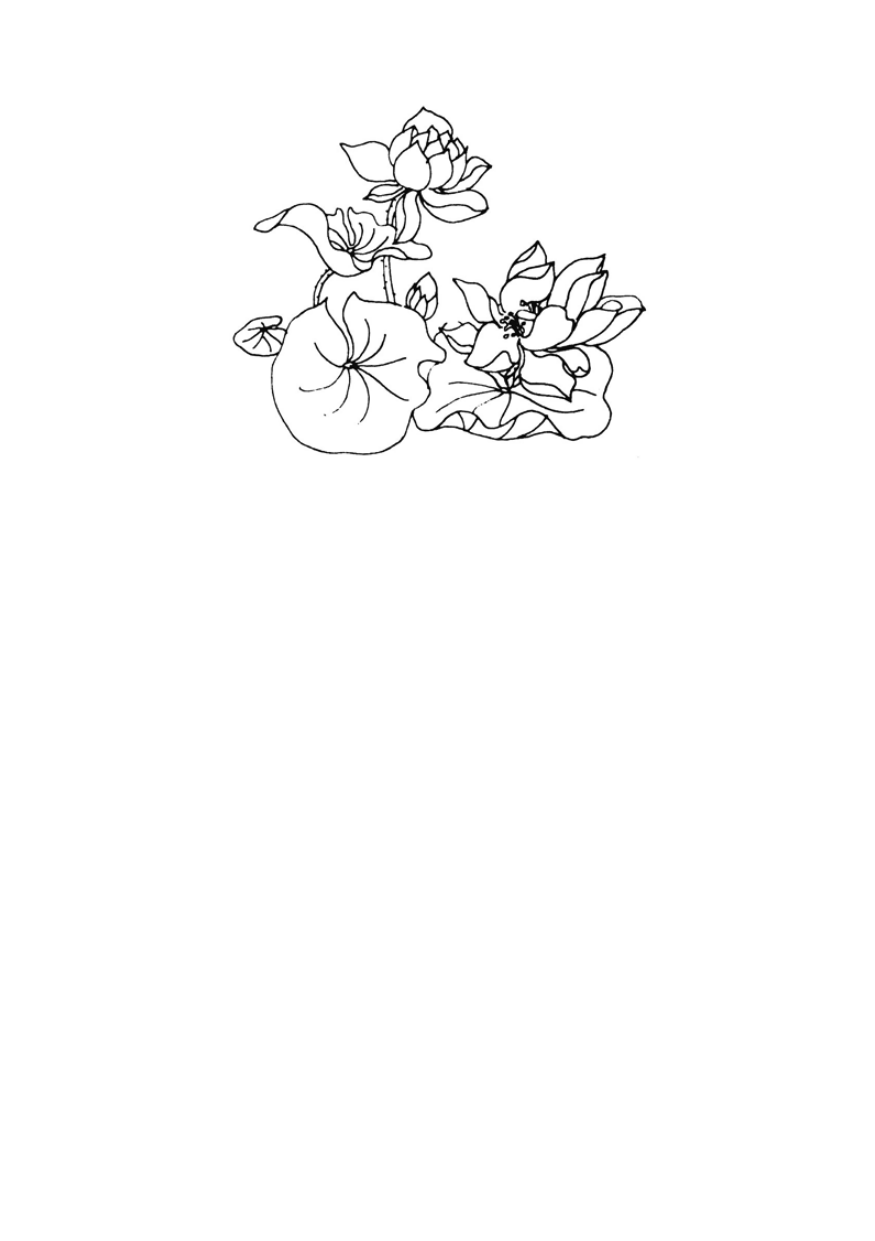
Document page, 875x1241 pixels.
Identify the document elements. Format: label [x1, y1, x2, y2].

picture [217, 97, 657, 473]
